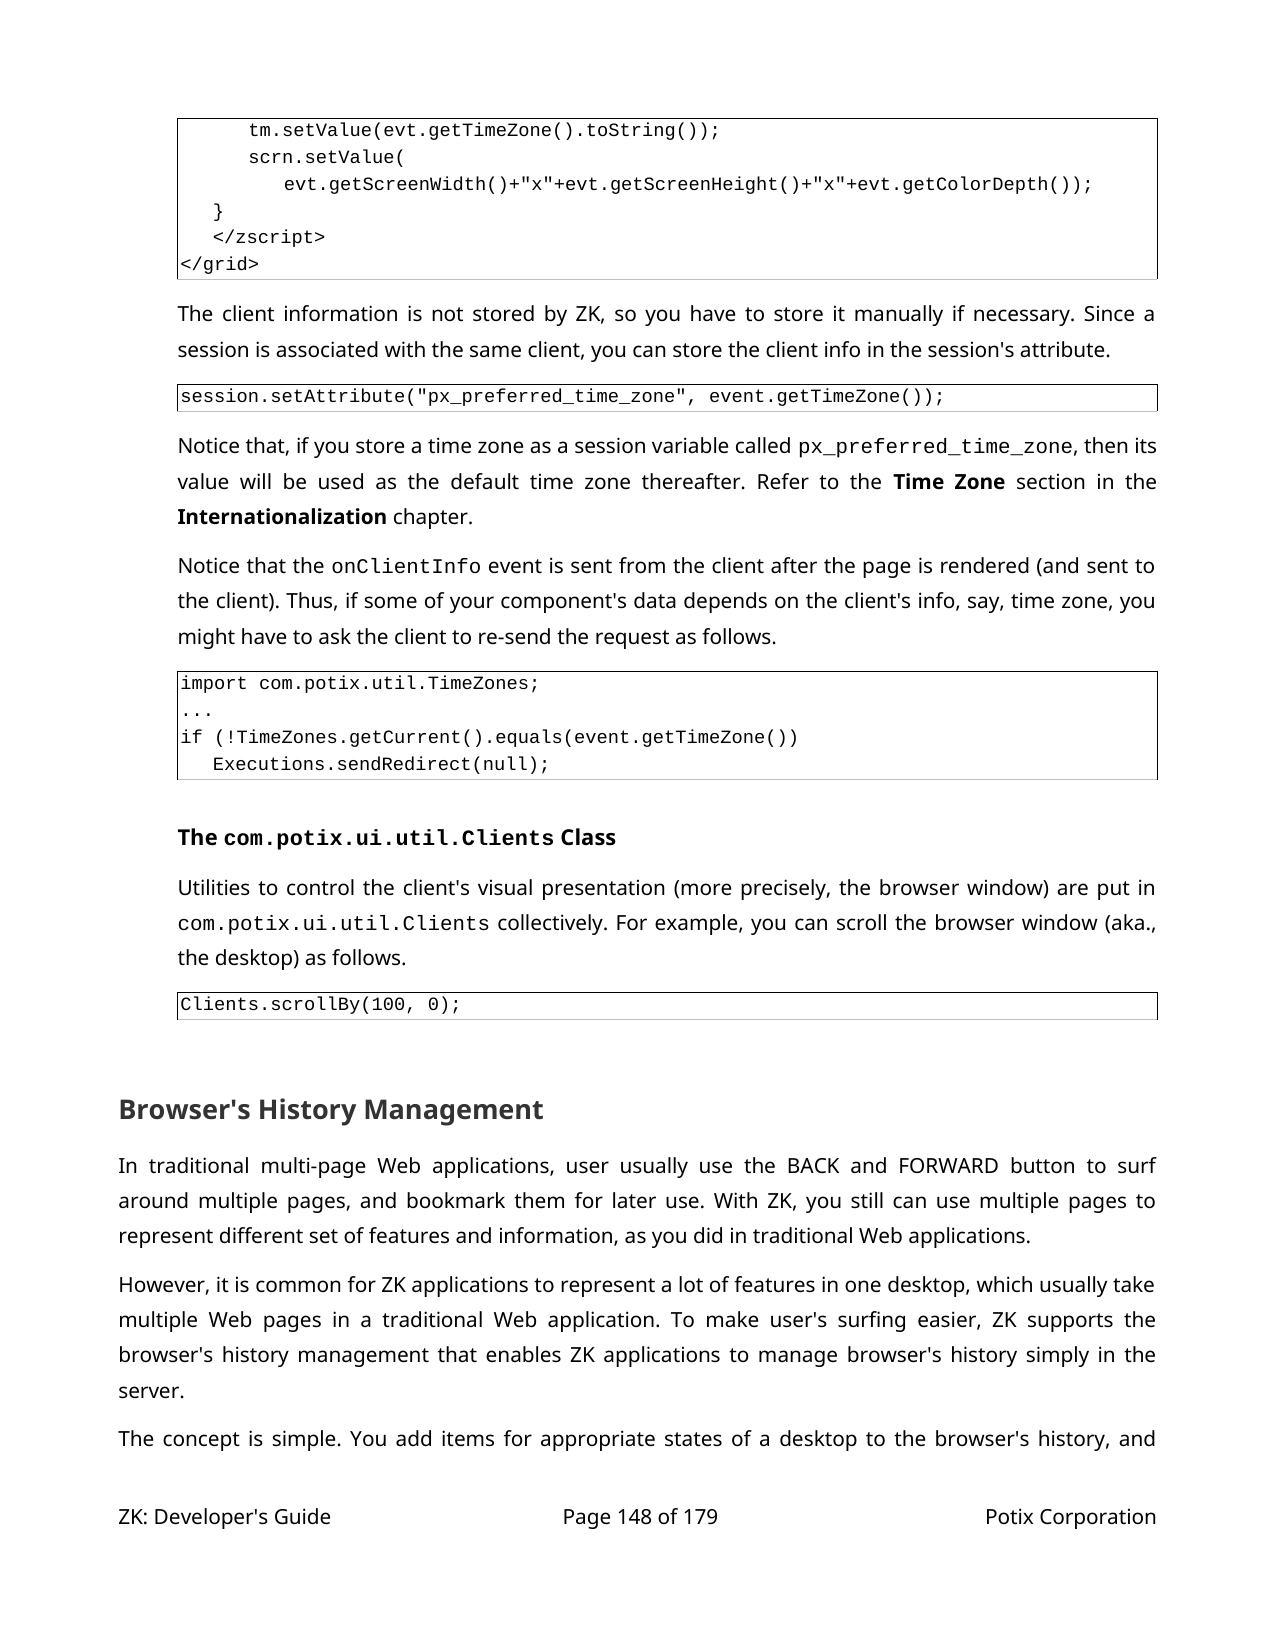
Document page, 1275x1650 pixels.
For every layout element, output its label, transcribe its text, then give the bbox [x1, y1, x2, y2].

text The concept is simple. You add items for appropriate states of a desktop to the browser's history, and [118, 1424, 1157, 1453]
text In traditional multi-page Web applications, user usually use the BACK and FORWARD button to surf around multiple pages, and bookmark them for later use. With ZK, you still can use multiple pages to represent different set of features and information, as you did in traditional Web applications. [118, 1151, 1157, 1249]
text Clients.scrollBy(100, 0); [178, 993, 1157, 1019]
text session.setAttribute("px_preferred_time_zone", event.getTimeZone()); [178, 385, 1157, 411]
text However, it is common for ZK applications to represent a lot of features in one desktop, which usually take multiple Web pages in a traditional Web application. To make user's surfing easier, ZK supports the browser's history management that enables ZK applications to manage browser's history simply in the server. [118, 1270, 1157, 1404]
text tm.setValue(evt.getTimeZone().toString()); scrn.setValue( [178, 119, 1157, 169]
text evt.getScreenWidth()+"x"+evt.getScreenHeight()+"x"+evt.getColorDepth()); } </zscript> </grid> [178, 172, 1157, 279]
subtitle The com.potix.ui.util.Clients Class [177, 822, 1157, 852]
text Utilities to control the client's visual presentation (more precisely, the browser window) are put in com.potix.ui.util.Clients collectively. For example, you can scroll the browser window (aka., the desktop) as follows. [177, 873, 1157, 972]
text The client information is not stored by ZK, so you have to store it manually if necessary. Since a session is associated with the same client, you can store the client info in the session's attribute. [177, 299, 1157, 363]
subtitle Browser's History Management [118, 1090, 1157, 1127]
text Executions.sendRedirect(null); [178, 752, 1157, 779]
text Notice that, if you store a time zone as a session variable called px_preferred_time_zone, then its value will be used as the default time zone thereafter. Refer to the Time Zone section in the Internationalization chapter. [177, 431, 1157, 530]
text Notice that the onClientInfo event is sent from the client after the page is rendered (and sent to the client). Thus, if some of your component's data depends on the client's info, say, time zone, you might have to ask the client to re-send the request as follows. [177, 551, 1157, 650]
text if (!TimeZones.getCurrent().equals(event.getTimeZone()) [178, 725, 1157, 749]
text import com.potix.util.TimeZones; [178, 672, 1157, 695]
text ... [178, 698, 1157, 722]
